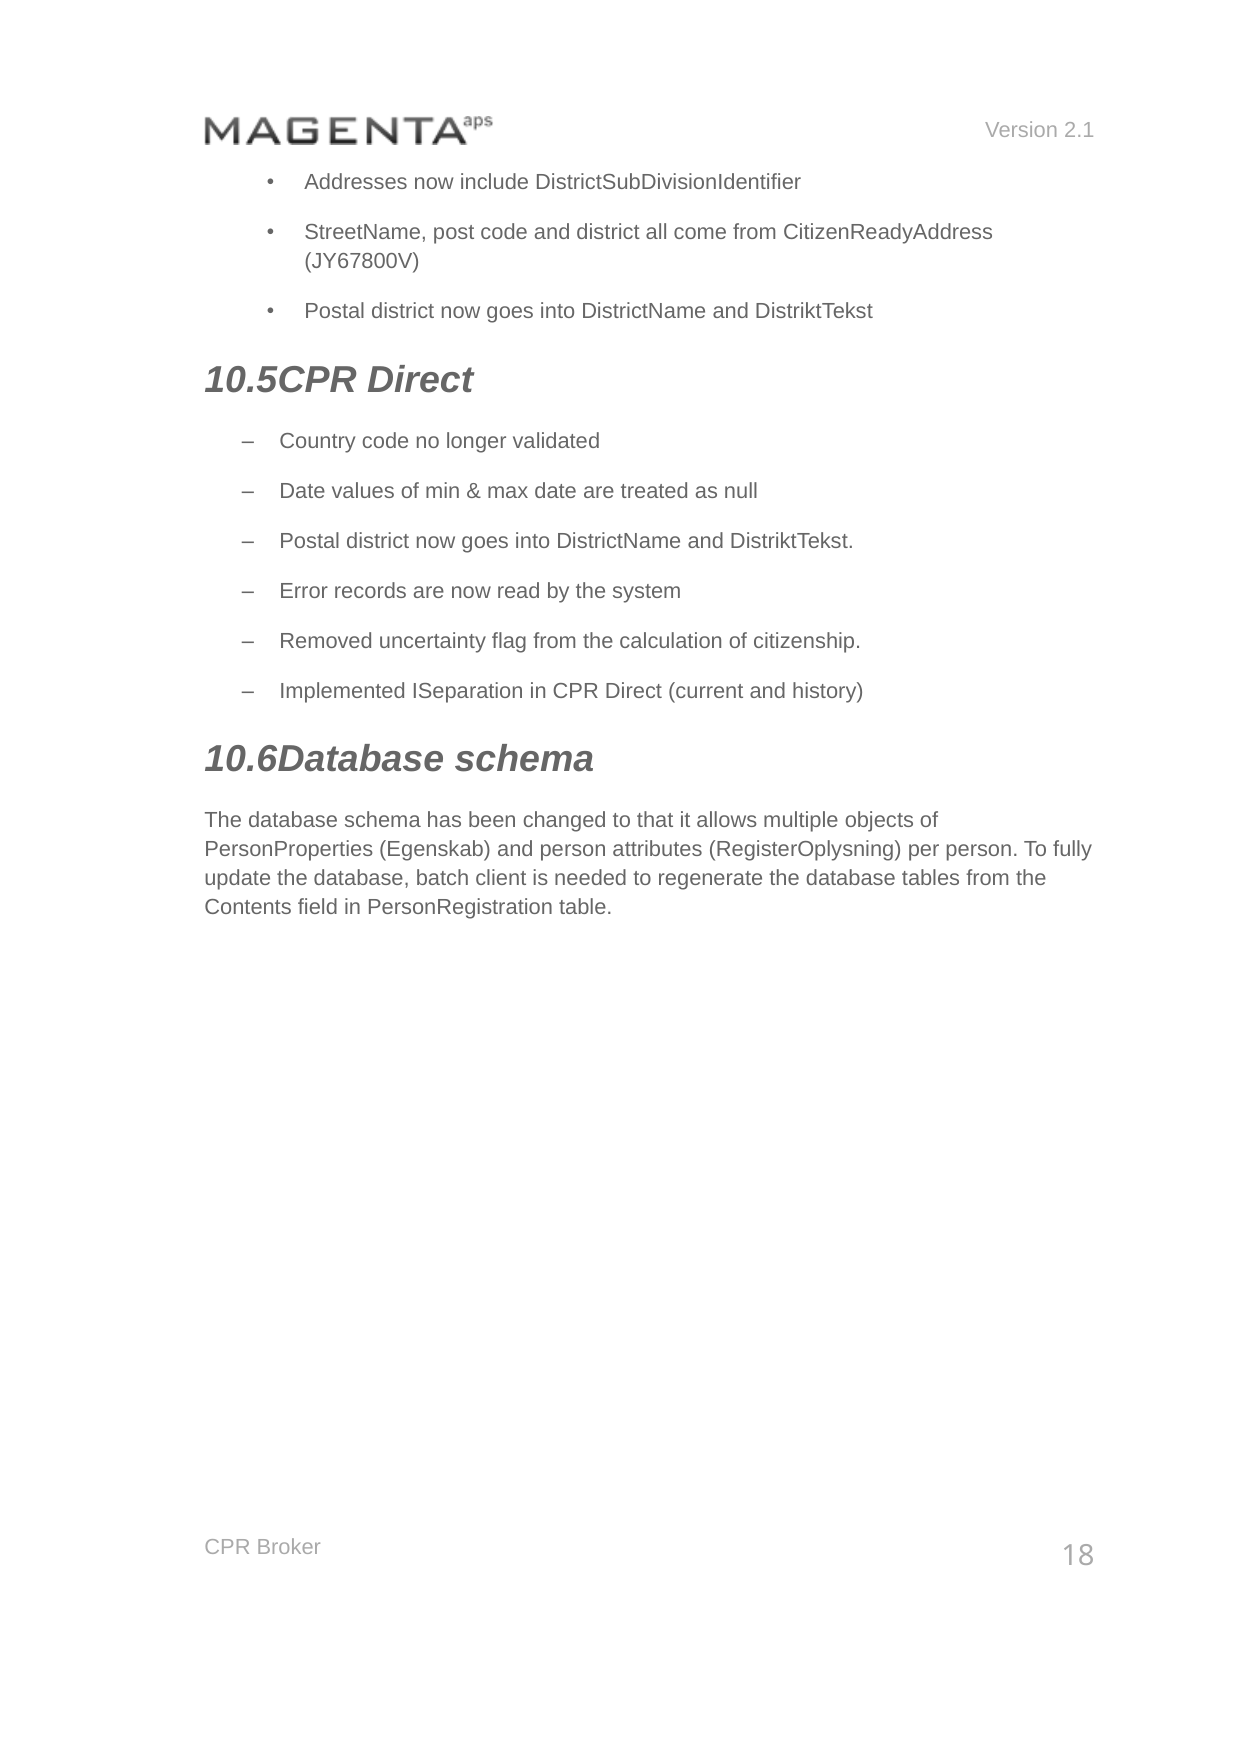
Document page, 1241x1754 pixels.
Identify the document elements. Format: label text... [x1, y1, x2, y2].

list Error records are now read by the system [242, 575, 1094, 604]
picture [204, 116, 494, 145]
subtitle Database schema [204, 725, 1094, 783]
list Addresses now include DistrictSubDivisionIdentifier [267, 166, 1094, 196]
list Country code no longer validated [242, 425, 1094, 454]
list Implemented ISeparation in CPR Direct (current and history) [242, 675, 1094, 704]
list Postal district now goes into DistrictName and DistriktTekst. [242, 525, 1094, 554]
list Removed uncertainty flag from the calculation of citizenship. [242, 625, 1094, 654]
list Postal district now goes into DistrictName and DistriktTekst [267, 296, 1094, 325]
list Date values of min & max date are treated as null [242, 475, 1094, 504]
text The database schema has been changed to that it allows multiple objects of PersonProperties (Egenskab) and person attributes (RegisterOplysning) per person. To fully update the database, batch client is needed to regenerate the database tables from the Contents field in PersonRegistration table. [204, 804, 1094, 921]
subtitle CPR Direct [204, 346, 1094, 404]
list StreetName, post code and district all come from CitizenReadyAddress (JY67800V) [267, 216, 1094, 275]
